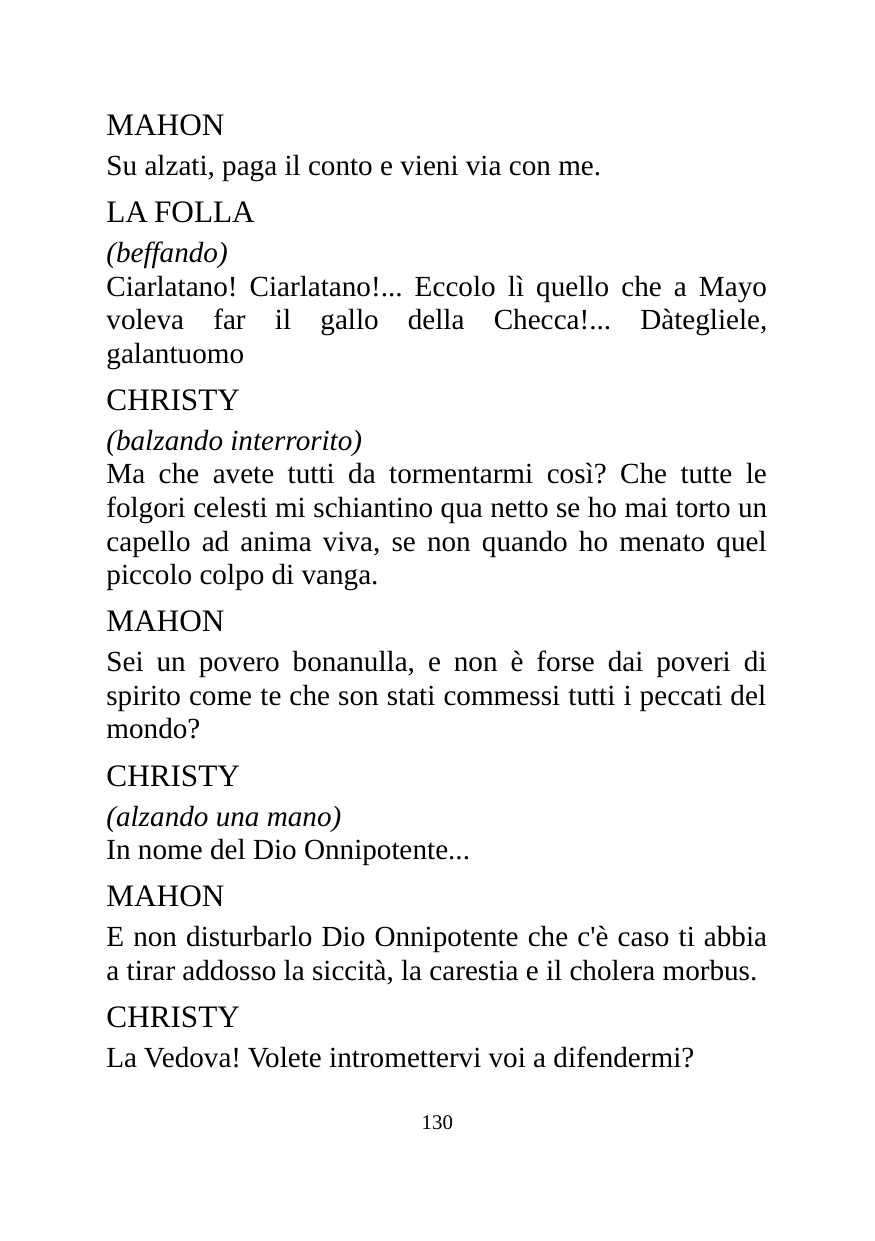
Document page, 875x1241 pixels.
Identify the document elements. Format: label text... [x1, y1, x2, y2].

text La Vedova! Volete intromettervi voi a difendermi? [106, 1040, 768, 1074]
text CHRISTY [106, 381, 768, 417]
text Su alzati, paga il conto e vieni via con me. [106, 148, 768, 182]
text E non disturbarlo Dio Onnipotente che c'è caso ti abbia a tirar addosso la siccità, la carestia e il cholera morbus. [106, 919, 768, 987]
text MAHON [106, 603, 768, 638]
text (beffando) [106, 235, 768, 269]
text In nome del Dio Onnipotente... [106, 832, 768, 866]
text Sei un povero bonanulla, e non è forse dai poveri di spirito come te che son stati commessi tutti i peccati del mondo? [106, 644, 768, 745]
text (alzando una mano) [106, 799, 768, 832]
text MAHON [106, 878, 768, 913]
text (balzando interrorito) [106, 423, 768, 457]
text Ciarlatano! Ciarlatano!... Eccolo lì quello che a Mayo voleva far il gallo della Checca!... Dàtegliele, galantuomo [106, 269, 768, 369]
text CHRISTY [106, 998, 768, 1034]
text Ma che avete tutti da tormentarmi così? Che tutte le folgori celesti mi schiantino qua netto se ho mai torto un capello ad anima viva, se non quando ho menato quel piccolo colpo di vanga. [106, 457, 768, 591]
text MAHON [106, 106, 768, 142]
text LA FOLLA [106, 193, 768, 229]
text CHRISTY [106, 757, 768, 793]
